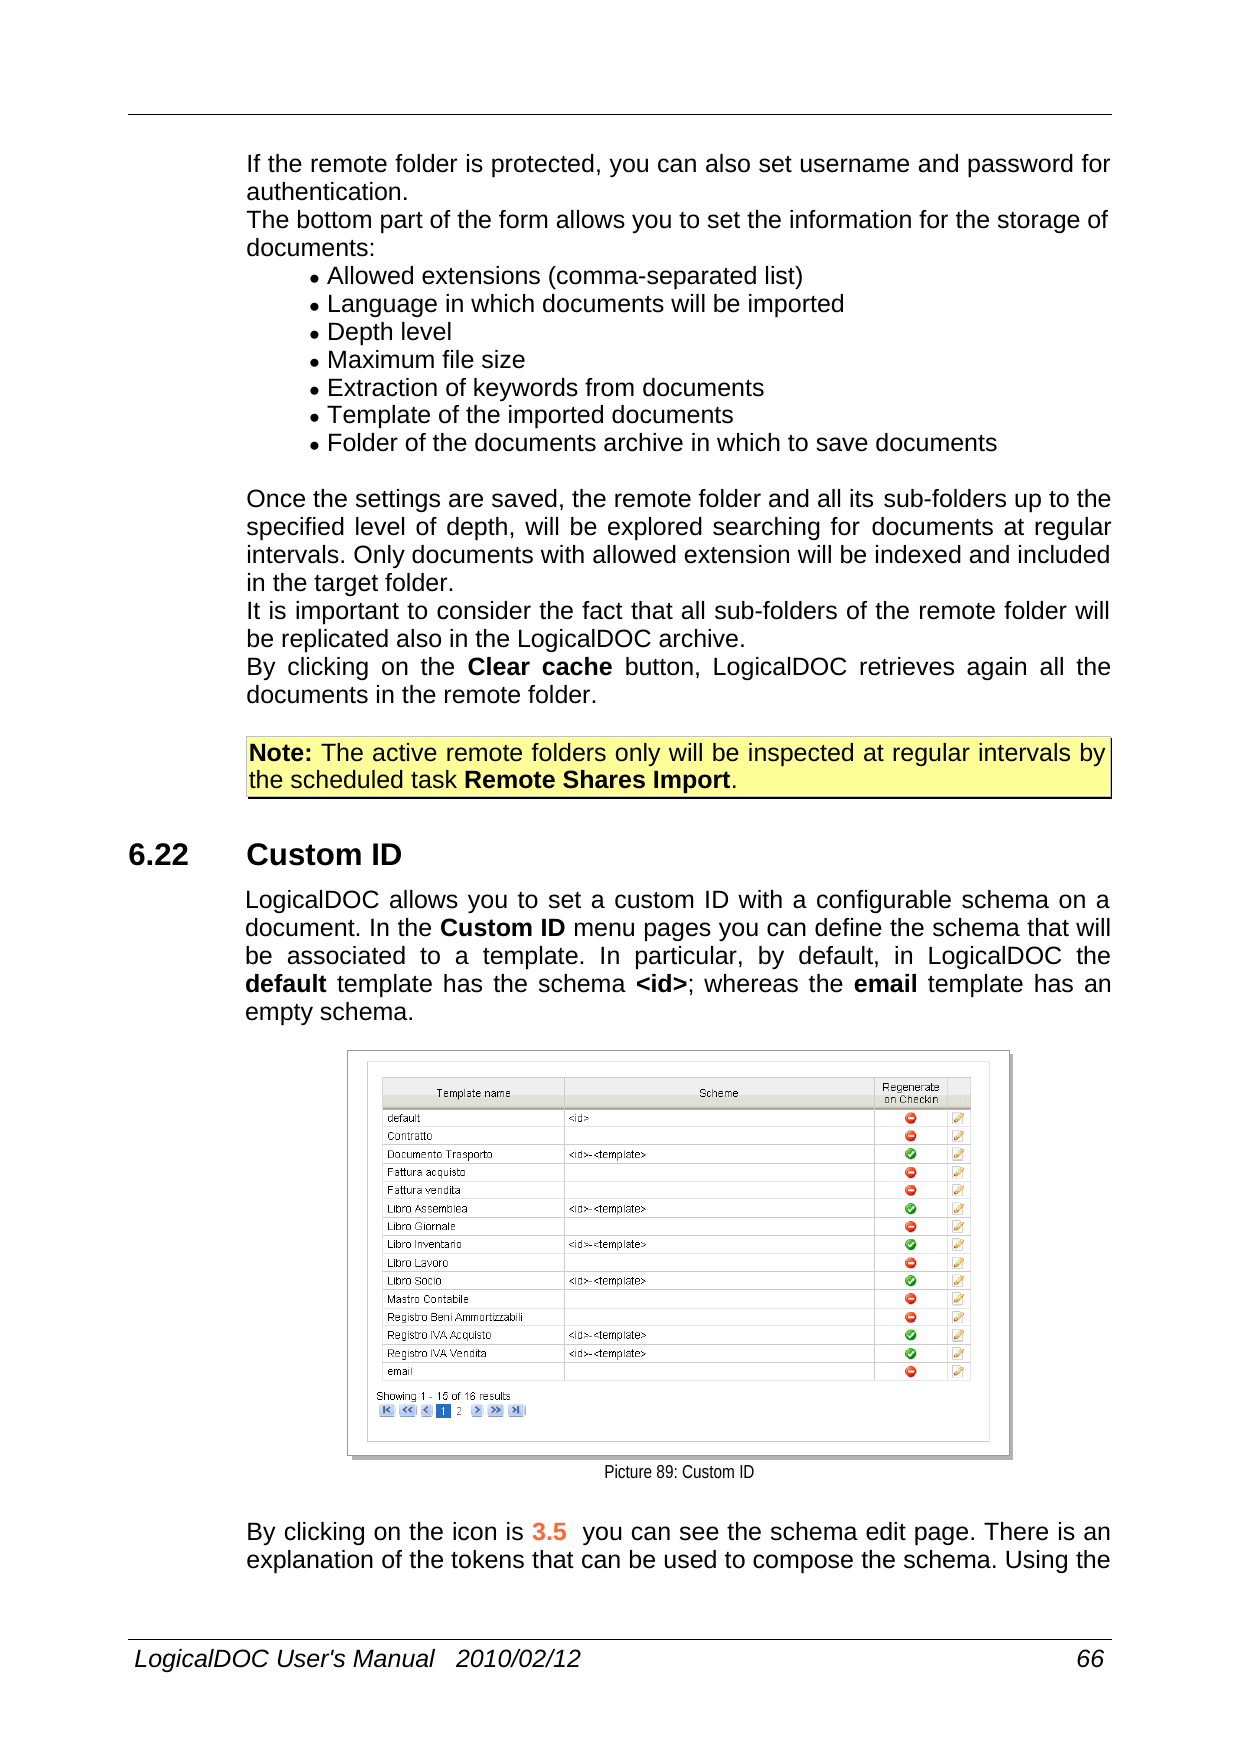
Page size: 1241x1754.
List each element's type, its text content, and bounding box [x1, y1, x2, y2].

text The bottom part of the form allows you to set the information for the storage of [246, 206, 1112, 234]
text ● Depth level [309, 317, 1112, 345]
text Note: The active remote folders only will be inspected at regular intervals by the scheduled task Remote Shares Import. [247, 737, 1110, 796]
picture [363, 1058, 993, 1446]
subtitle Custom ID [128, 837, 1112, 871]
text ● Folder of the documents archive in which to save documents [309, 429, 1112, 457]
text ● Language in which documents will be imported [309, 289, 1112, 317]
text LogicalDOC allows you to set a custom ID with a configurable schema on a document. In the Custom ID menu pages you can define the schema that will be associated to a template. In particular, by default, in LogicalDOC the default template has the schema <id>; whereas the email template has an empty schema. [245, 886, 1112, 1026]
text ● Template of the imported documents [309, 401, 1112, 429]
text If the remote folder is protected, you can also set username and password for authentication. [246, 150, 1112, 206]
text It is important to consider the fact that all sub-folders of the remote folder will be replicated also in the LogicalDOC archive. [246, 597, 1112, 652]
text Picture 89: Custom ID [347, 1456, 1011, 1483]
text ● Extraction of keywords from documents [309, 373, 1112, 401]
text ● Maximum file size [309, 345, 1112, 373]
text ● Allowed extensions (comma-separated list) [309, 262, 1112, 289]
text By clicking on the Clear cache button, LogicalDOC retrieves again all the documents in the remote folder. [246, 652, 1112, 708]
text Once the settings are saved, the remote folder and all its sub-folders up to the specified level of depth, will be explored searching for documents at regular intervals. Only documents with allowed extension will be indexed and included in the target folder. [246, 485, 1112, 597]
text documents: [246, 234, 1112, 262]
text By clicking on the icon is 3.5 you can see the schema edit page. There is an explanation of the tokens that can be used to compose the schema. Using the [246, 1518, 1112, 1574]
